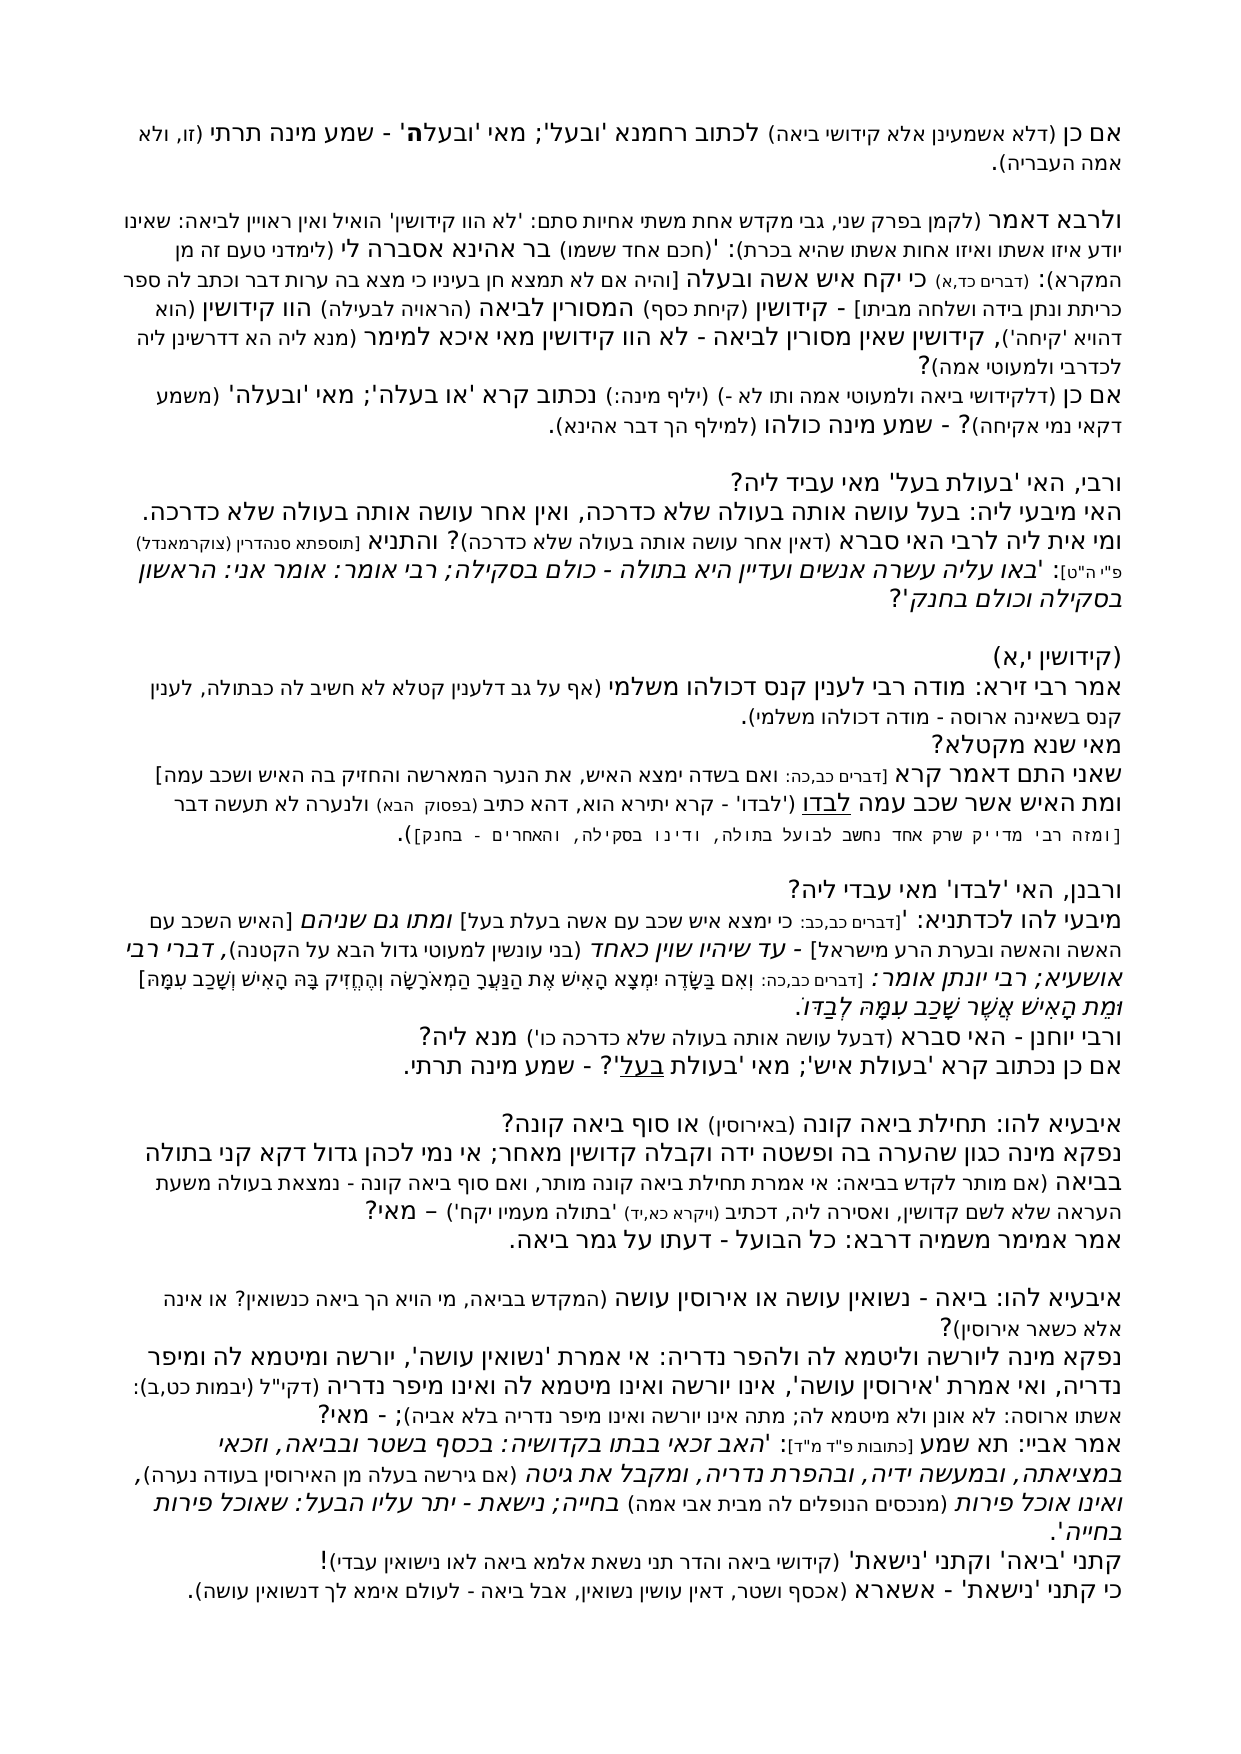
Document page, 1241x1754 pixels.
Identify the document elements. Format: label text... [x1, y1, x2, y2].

text האי מיבעי ליה: בעל עושה אותה בעולה שלא כדרכה, ואין אחר עושה אותה בעולה שלא כדרכה. [118, 497, 1122, 526]
text ורבנן, האי 'לבדו' מאי עבדי ליה? [118, 876, 1122, 905]
text מיבעי להו לכדתניא: '[דברים כב,כב: כי ימצא איש שכב עם אשה בעלת בעל] ומתו גם שניהם [האיש השכב עם האשה והאשה ובערת הרע מישראל] - עד שיהיו שוין כאחד (בני עונשין למעוטי גדול הבא על הקטנה), דברי רבי אושעיא; רבי יונתן אומר: [דברים כב,כה: וְאִם בַּשָּׂדֶה יִמְצָא הָאִישׁ אֶת הַנַּעֲרָ הַמְאֹרָשָׂה וְהֶחֱזִיק בָּהּ הָאִישׁ וְשָׁכַב עִמָּהּ] וּמֵת הָאִישׁ אֲשֶׁר שָׁכַב עִמָּהּ לְבַדּוֹ. [118, 905, 1122, 1022]
text אמר רבי זירא: מודה רבי לענין קנס דכולהו משלמי (אף על גב דלענין קטלא לא חשיב לה כבתולה, לענין קנס בשאינה ארוסה - מודה דכולהו משלמי). [118, 672, 1122, 730]
text קתני 'ביאה' וקתני 'נישאת' (קידושי ביאה והדר תני נשאת אלמא ביאה לאו נישואין עבדי)! [118, 1546, 1122, 1576]
text ורבי יוחנן - האי סברא (דבעל עושה אותה בעולה שלא כדרכה כו') מנא ליה? [118, 1022, 1122, 1051]
text אם כן נכתוב קרא 'בעולת איש'; מאי 'בעולת בעל'? - שמע מינה תרתי. [118, 1051, 1122, 1080]
text מאי שנא מקטלא? [118, 730, 1122, 759]
text אם כן (דלקידושי ביאה ולמעוטי אמה ותו לא -) (יליף מינה:) נכתוב קרא 'או בעלה'; מאי 'ובעלה' (משמע דקאי נמי אקיחה)? - שמע מינה כולהו (למילף הך דבר אהינא). [118, 381, 1122, 439]
text איבעיא להו: תחילת ביאה קונה (באירוסין) או סוף ביאה קונה? [118, 1109, 1122, 1138]
text שאני התם דאמר קרא [דברים כב,כה: ואם בשדה ימצא האיש, את הנער המארשה והחזיק בה האיש ושכב עמה] ומת האיש אשר שכב עמה לבדו ('לבדו' - קרא יתירא הוא, דהא כתיב (בפסוק הבא) ולנערה לא תעשה דבר [ומזה רבי מדייק שרק אחד נחשב לבועל בתולה, ודינו בסקילה, והאחרים - בחנק]). [118, 759, 1122, 847]
text כי קתני 'נישאת' - אשארא (אכסף ושטר, דאין עושין נשואין, אבל ביאה - לעולם אימא לך דנשואין עושה). [118, 1576, 1122, 1605]
text אמר אמימר משמיה דרבא: כל הבועל - דעתו על גמר ביאה. [118, 1226, 1122, 1255]
text אם כן (דלא אשמעינן אלא קידושי ביאה) לכתוב רחמנא 'ובעל'; מאי 'ובעלה' - שמע מינה תרתי (זו, ולא אמה העבריה). [118, 118, 1122, 176]
text נפקא מינה כגון שהערה בה ופשטה ידה וקבלה קדושין מאחר; אי נמי לכהן גדול דקא קני בתולה בביאה (אם מותר לקדש בביאה: אי אמרת תחילת ביאה קונה מותר, ואם סוף ביאה קונה - נמצאת בעולה משעת העראה שלא לשם קדושין, ואסירה ליה, דכתיב (ויקרא כא,יד) 'בתולה מעמיו יקח') – מאי? [118, 1138, 1122, 1226]
text ורבי, האי 'בעולת בעל' מאי עביד ליה? [118, 468, 1122, 497]
text איבעיא להו: ביאה - נשואין עושה או אירוסין עושה (המקדש בביאה, מי הויא הך ביאה כנשואין? או אינה אלא כשאר אירוסין)? [118, 1283, 1122, 1342]
text (קידושין י,א) [118, 643, 1122, 672]
text ומי אית ליה לרבי האי סברא (דאין אחר עושה אותה בעולה שלא כדרכה)? והתניא [תוספתא סנהדרין (צוקרמאנדל) פ"י ה"ט]: 'באו עליה עשרה אנשים ועדיין היא בתולה - כולם בסקילה; רבי אומר: אומר אני: הראשון בסקילה וכולם בחנק'? [118, 526, 1122, 614]
text נפקא מינה ליורשה וליטמא לה ולהפר נדריה: אי אמרת 'נשואין עושה', יורשה ומיטמא לה ומיפר נדריה, ואי אמרת 'אירוסין עושה', אינו יורשה ואינו מיטמא לה ואינו מיפר נדריה (דקי"ל (יבמות כט,ב): אשתו ארוסה: לא אונן ולא מיטמא לה; מתה אינו יורשה ואינו מיפר נדריה בלא אביה); - מאי? [118, 1342, 1122, 1429]
text ולרבא דאמר (לקמן בפרק שני, גבי מקדש אחת משתי אחיות סתם: 'לא הוו קידושין' הואיל ואין ראויין לביאה: שאינו יודע איזו אשתו ואיזו אחות אשתו שהיא בכרת): '(חכם אחד ששמו) בר אהינא אסברה לי (לימדני טעם זה מן המקרא): (דברים כד,א) כי יקח איש אשה ובעלה [והיה אם לא תמצא חן בעיניו כי מצא בה ערות דבר וכתב לה ספר כריתת ונתן בידה ושלחה מביתו] - קידושין (קיחת כסף) המסורין לביאה (הראויה לבעילה) הוו קידושין (הוא דהויא 'קיחה'), קידושין שאין מסורין לביאה - לא הוו קידושין מאי איכא למימר (מנא ליה הא דדרשינן ליה לכדרבי ולמעוטי אמה)? [118, 205, 1122, 381]
text אמר אביי: תא שמע [כתובות פ"ד מ"ד]: 'האב זכאי בבתו בקדושיה: בכסף בשטר ובביאה, וזכאי במציאתה, ובמעשה ידיה, ובהפרת נדריה, ומקבל את גיטה (אם גירשה בעלה מן האירוסין בעודה נערה), ואינו אוכל פירות (מנכסים הנופלים לה מבית אבי אמה) בחייה; נישאת - יתר עליו הבעל: שאוכל פירות בחייה'. [118, 1429, 1122, 1546]
